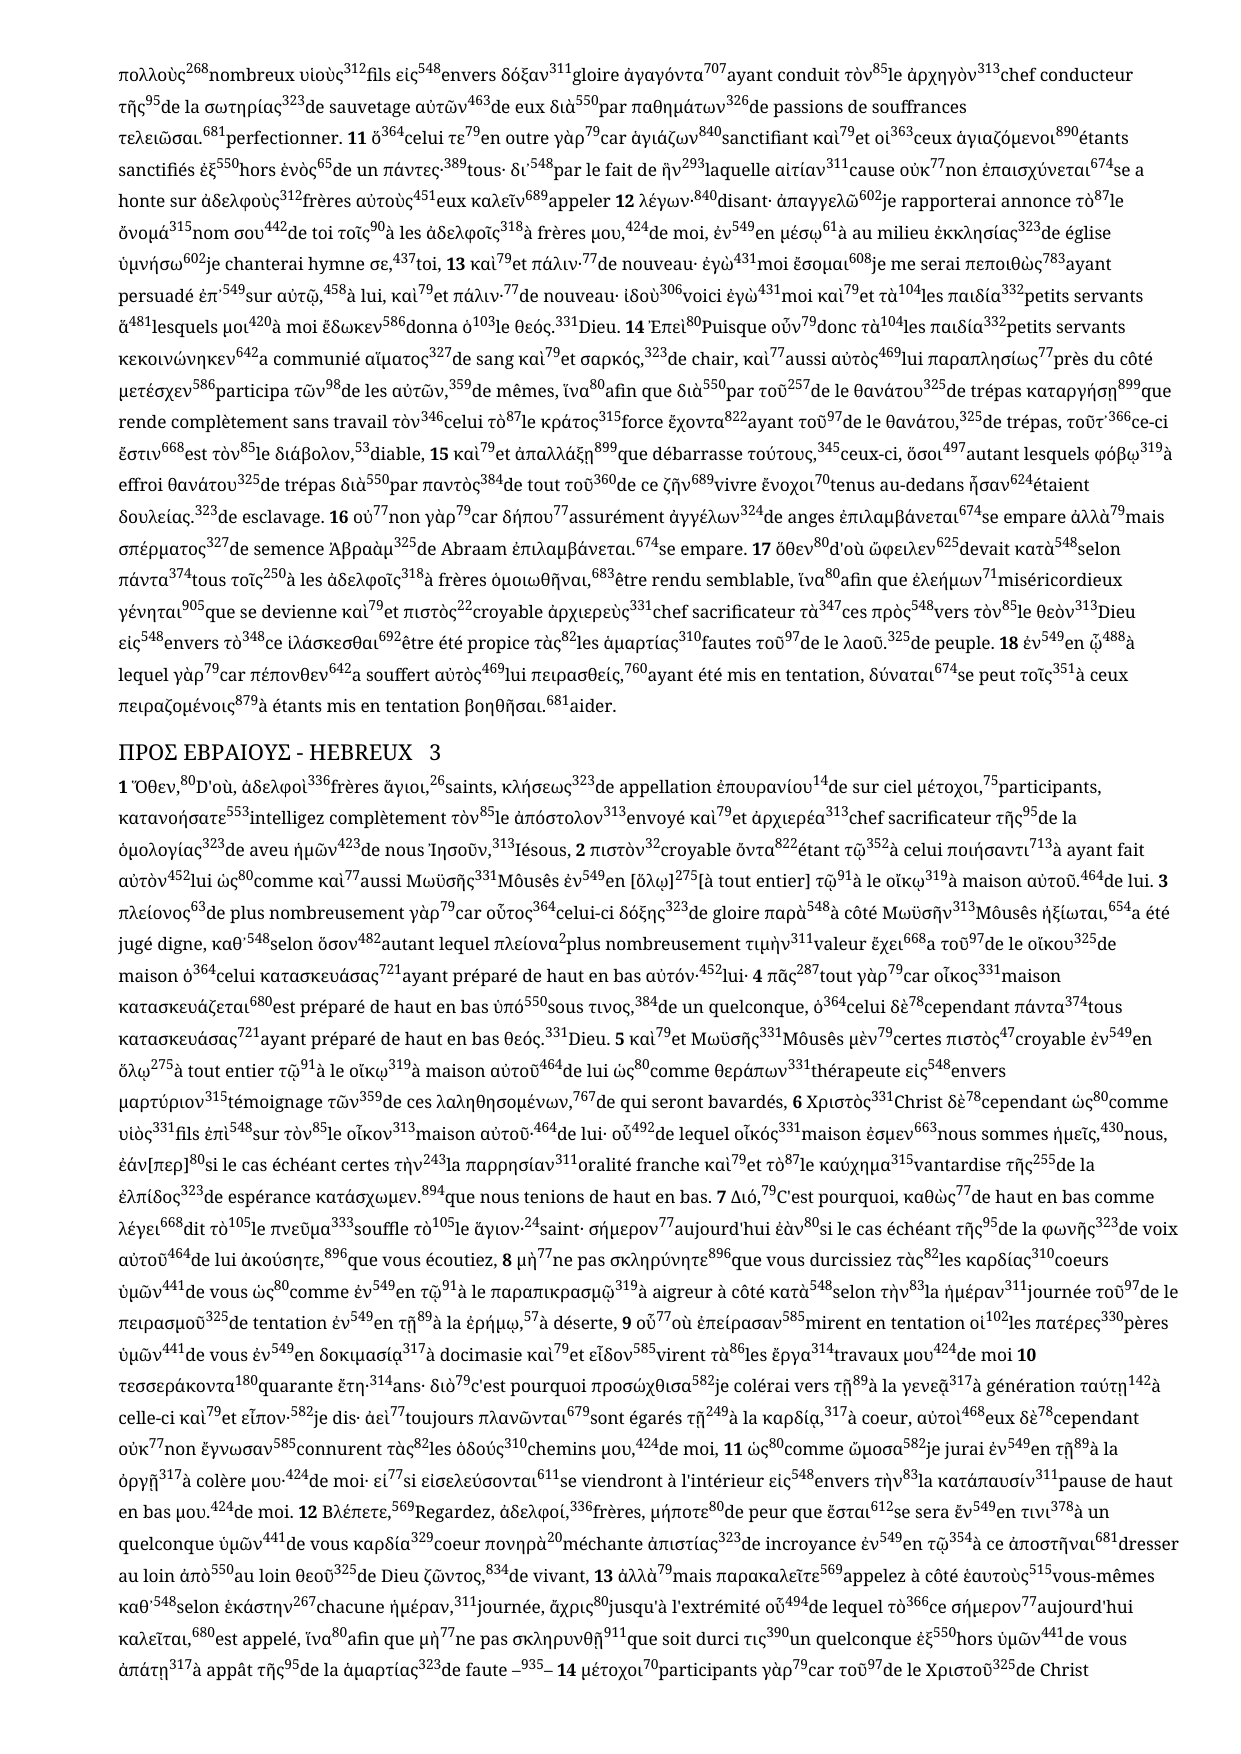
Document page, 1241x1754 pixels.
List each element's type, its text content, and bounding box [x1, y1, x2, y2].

text 1 Ὅθεν,80D'où, ἀδελφοὶ336frères ἅγιοι,26saints, κλήσεως323de appellation ἐπουρανίου14de sur ciel μέτοχοι,75participants, κατανοήσατε553intelligez complètement τὸν85le ἀπόστολον313envoyé καὶ79et ἀρχιερέα313chef sacrificateur τῆς95de la ὁμολογίας323de aveu ἡμῶν423de nous Ἰησοῦν,313Iésous, 2 πιστὸν32croyable ὄντα822étant τῷ352à celui ποιήσαντι713à ayant fait αὐτὸν452lui ὡς80comme καὶ77aussi Μωϋσῆς331Môusês ἐν549en [ὅλῳ]275[à tout entier] τῷ91à le οἴκῳ319à maison αὐτοῦ.464de lui. 3 πλείονος63de plus nombreusement γὰρ79car οὗτος364celui-ci δόξης323de gloire παρὰ548à côté Μωϋσῆν313Môusês ἠξίωται,654a été jugé digne, καθ᾽548selon ὅσον482autant lequel πλείονα2plus nombreusement τιμὴν311valeur ἔχει668a τοῦ97de le οἴκου325de maison ὁ364celui κατασκευάσας721ayant préparé de haut en bas αὐτόν·452lui· 4 πᾶς287tout γὰρ79car οἶκος331maison κατασκευάζεται680est préparé de haut en bas ὑπό550sous τινος,384de un quelconque, ὁ364celui δὲ78cependant πάντα374tous κατασκευάσας721ayant préparé de haut en bas θεός.331Dieu. 5 καὶ79et Μωϋσῆς331Môusês μὲν79certes πιστὸς47croyable ἐν549en ὅλῳ275à tout entier τῷ91à le οἴκῳ319à maison αὐτοῦ464de lui ὡς80comme θεράπων331thérapeute εἰς548envers μαρτύριον315témoignage τῶν359de ces λαληθησομένων,767de qui seront bavardés, 6 Χριστὸς331Christ δὲ78cependant ὡς80comme υἱὸς331fils ἐπὶ548sur τὸν85le οἶκον313maison αὐτοῦ·464de lui· οὗ492de lequel οἶκός331maison ἐσμεν663nous sommes ἡμεῖς,430nous, ἐάν[περ]80si le cas échéant certes τὴν243la παρρησίαν311oralité franche καὶ79et τὸ87le καύχημα315vantardise τῆς255de la ἐλπίδος323de espérance κατάσχωμεν.894que nous tenions de haut en bas. 7 Διό,79C'est pourquoi, καθὼς77de haut en bas comme λέγει668dit τὸ105le πνεῦμα333souffle τὸ105le ἅγιον·24saint· σήμερον77aujourd'hui ἐὰν80si le cas échéant τῆς95de la φωνῆς323de voix αὐτοῦ464de lui ἀκούσητε,896que vous écoutiez, 8 μὴ77ne pas σκληρύνητε896que vous durcissiez τὰς82les καρδίας310coeurs ὑμῶν441de vous ὡς80comme ἐν549en τῷ91à le παραπικρασμῷ319à aigreur à côté κατὰ548selon τὴν83la ἡμέραν311journée τοῦ97de le πειρασμοῦ325de tentation ἐν549en τῇ89à la ἐρήμῳ,57à déserte, 9 οὗ77où ἐπείρασαν585mirent en tentation οἱ102les πατέρες330pères ὑμῶν441de vous ἐν549en δοκιμασίᾳ317à docimasie καὶ79et εἶδον585virent τὰ86les ἔργα314travaux μου424de moi 10 τεσσεράκοντα180quarante ἔτη·314ans· διὸ79c'est pourquoi προσώχθισα582je colérai vers τῇ89à la γενεᾷ317à génération ταύτῃ142à celle-ci καὶ79et εἶπον·582je dis· ἀεὶ77toujours πλανῶνται679sont égarés τῇ249à la καρδίᾳ,317à coeur, αὐτοὶ468eux δὲ78cependant οὐκ77non ἔγνωσαν585connurent τὰς82les ὁδούς310chemins μου,424de moi, 11 ὡς80comme ὤμοσα582je jurai ἐν549en τῇ89à la ὀργῇ317à colère μου·424de moi· εἰ77si εἰσελεύσονται611se viendront à l'intérieur εἰς548envers τὴν83la κατάπαυσίν311pause de haut en bas μου.424de moi. 12 Βλέπετε,569Regardez, ἀδελφοί,336frères, μήποτε80de peur que ἔσται612se sera ἔν549en τινι378à un quelconque ὑμῶν441de vous καρδία329coeur πονηρὰ20méchante ἀπιστίας323de incroyance ἐν549en τῷ354à ce ἀποστῆναι681dresser au loin ἀπὸ550au loin θεοῦ325de Dieu ζῶντος,834de vivant, 13 ἀλλὰ79mais παρακαλεῖτε569appelez à côté ἑαυτοὺς515vous-mêmes καθ᾽548selon ἑκάστην267chacune ἡμέραν,311journée, ἄχρις80jusqu'à l'extrémité οὗ494de lequel τὸ366ce σήμερον77aujourd'hui καλεῖται,680est appelé, ἵνα80afin que μὴ77ne pas σκληρυνθῇ911que soit durci τις390un quelconque ἐξ550hors ὑμῶν441de vous ἀπάτῃ317à appât τῆς95de la ἁμαρτίας323de faute –935– 14 μέτοχοι70participants γὰρ79car τοῦ97de le Χριστοῦ325de Christ γεγόναμεν,637nous avons devenus, ἐάνπερ80si le cas échéant certes τὴν83la ἀρχὴν311origine τῆς95de la ὑποστάσεως323de soutenance μέχρι552jusqu'à τέλους327de achèvement βεβαίαν51ferme κατάσχωμεν894que nous tenions de haut en bas –935– 15 ἐν549en τῷ354à ce λέγεσθαι·692être dit· σήμερον77aujourd'hui ἐὰν80si le cas échéant τῆς95de la φωνῆς323de voix αὐτοῦ464de lui ἀκούσητε,896que vous écoutiez, μὴ77ne pas σκληρύνητε896que vous durcissiez τὰς82les καρδίας310coeurs ὑμῶν441de vous ὡς80comme ἐν549en τῷ91à le παραπικρασμῷ.319à aigreur à côté. 16 τίνες389des quelconques γὰρ79car ἀκούσαντες720ayants écoutés παρεπίκραναν;585aigrirent à côté; ἀλλ᾽79mais οὐ340non πάντες389tous οἱ363ceux ἐξελθόντες720ayants sortis ἐξ550hors Αἰγύπτου323de Égypte διὰ550par Μωϋσέως;325de Môusês; 17 τίσιν400à quels δὲ78cependant προσώχθισεν586coléra vers τεσσεράκοντα180quarante ἔτη;314ans; οὐχὶ340non pas τοῖς351à ceux ἁμαρτήσασιν,712à ayants fautés, ὧν491de lesquels τὰ104les κῶλα332membres ἔπεσεν586tomba ἐν549en τῇ89à la ἐρήμῳ;57à déserte; 18 τίσιν400à quels δὲ78cependant ὤμοσεν586jura μὴ77ne pas εἰσελεύσεσθαι685se avoir à venir à l'intérieur εἰς548envers τὴν83la κατάπαυσιν311pause de haut en bas αὐτοῦ464de lui εἰ551si μὴ77ne pas τοῖς351à ceux ἀπειθήσασιν;712à ayants désobéis; 19 καὶ79et βλέπομεν663nous regardons ὅτι80en ce que οὐκ77non ἠδυνήθησαν599furent pu εἰσελθεῖν681venir à l'intérieur δι᾽548par le fait de ἀπιστίαν.311incroyance. [118, 771, 1181, 1682]
text 1 Διὰ548Par le fait de τοῦτο348ce-ci δεῖ668lie περισσοτέρως77plus surabondamment προσέχειν689attenir ἡμᾶς416nous τοῖς353à ces ἀκουσθεῖσιν,749à ayants étés écoutés, μήποτε80de peur que παραρυῶμεν.894que nous coulions à côté. 2 εἰ80si γὰρ79car ὁ103le δι᾽550par ἀγγέλων324de anges λαληθεὶς760ayant été bavardé λόγος331discours ἐγένετο592se devint βέβαιος47ferme καὶ79et πᾶσα285toute παράβασις329transgression καὶ79et παρακοὴ329écoute à côté ἔλαβεν586prit ἔνδικον2en exécution de justice μισθαποδοσίαν,311rémunération, 3 πῶς77comment? ἡμεῖς430nous ἐκφευξόμεθα607nous nous fuirons dehors τηλικαύτης356de celle-ci aussi grande ἀμελήσαντες720ayants négligés σωτηρίας,323de sauvetage, ἥτις496laquelle une quelconque ἀρχὴν311origine λαβοῦσα719ayante prise λαλεῖσθαι692être bavardé διὰ550par τοῦ97de le κυρίου325de Maître ὑπὸ550sous τῶν357de ceux ἀκουσάντων715de ayants écoutés εἰς548envers ἡμᾶς416nous ἐβεβαιώθη,600fut affermi, 4 συνεπιμαρτυροῦντος834de témoignant sur avec τοῦ97de le θεοῦ325de Dieu σημείοις320à signes τε79en outre καὶ79et τέρασιν320à prodiges καὶ79et ποικίλαις7à diverses δυνάμεσιν316à puissances καὶ79et πνεύματος327de souffle ἁγίου18de saint μερισμοῖς318à partages κατὰ548selon τὴν83la αὐτοῦ464de lui θέλησιν;311volonté; 5 Οὐ77Non γὰρ79car ἀγγέλοις318à anges ὑπέταξεν586subordonna τὴν83la οἰκουμένην311écoumène τὴν344celle μέλλουσαν,820imminante, περὶ550autour ἧς490de laquelle λαλοῦμεν.663nous bavardons. 6 διεμαρτύρατο592se passa témoignage δέ78cependant πού77quelque part où τις390un quelconque λέγων·840disant· τί412quel ἐστιν668est ἄνθρωπος331être humain ὅτι80en ce que μιμνῄσκῃ672tu te fais mémoire αὐτοῦ,464de lui, ἢ79ou υἱὸς331fils ἀνθρώπου325de être humain ὅτι80en ce que ἐπισκέπτῃ672tu te rends supervision αὐτόν;452lui; 7 ἠλάττωσας584tu amoindris αὐτὸν452lui βραχύ6court τι375un quelconque παρ᾽548à côté ἀγγέλους,312anges, δόξῃ317à gloire καὶ79et τιμῇ317à valeur ἐστεφάνωσας584tu couronnas αὐτόν,452lui, 8 πάντα374tous ὑπέταξας584tu subordonnas ὑποκάτω552en dessous vers le bas τῶν96de les ποδῶν324de pieds αὐτοῦ.464de lui. ἐν549en τῷ354à ce γὰρ79car ὑποτάξαι681subordonner [αὐτῷ]458[à lui] τὰ347ces πάντα270tous οὐδὲν375aucun ἀφῆκεν586abandonna αὐτῷ458à lui ἀνυπότακτον.55insoumis. Νῦν77Maintenant δὲ78cependant οὔπω77non encore ὁρῶμεν663nous voyons αὐτῷ458à lui τὰ347ces πάντα270tous ὑποτεταγμένα·797ayants étés subordonnés· 9 τὸν480celui δὲ78cependant βραχύ6court τι375un quelconque παρ᾽548à côté ἀγγέλους312anges ἠλαττωμένον796ayant été amoindri βλέπομεν663nous regardons Ἰησοῦν313Iésous διὰ548par le fait de τὸ87le πάθημα315passion de souffrance τοῦ97de le θανάτου325de trépas δόξῃ317à gloire καὶ79et τιμῇ317à valeur ἐστεφανωμένον,796ayant été couronné, ὅπως80de telle manière que χάριτι317à grâce θεοῦ325de Dieu ὑπὲρ550au-dessus παντὸς384de tout γεύσηται905que se goûte θανάτου.325de trépas. 10 Ἔπρεπεν625Était remarquable γὰρ79car αὐτῷ,458à lui, δι᾽548par le fait de ὃν480lequel τὰ365ces πάντα288tous καὶ79et δι᾽550par οὗ492de lequel τὰ365ces πάντα,288tous, πολλοὺς268nombreux υἱοὺς312fils εἰς548envers δόξαν311gloire ἀγαγόντα707ayant conduit τὸν85le ἀρχηγὸν313chef conducteur τῆς95de la σωτηρίας323de sauvetage αὐτῶν463de eux διὰ550par παθημάτων326de passions de souffrances τελειῶσαι.681perfectionner. 11 ὅ364celui τε79en outre γὰρ79car ἁγιάζων840sanctifiant καὶ79et οἱ363ceux ἁγιαζόμενοι890étants sanctifiés ἐξ550hors ἑνὸς65de un πάντες·389tous· δι᾽548par le fait de ἣν293laquelle αἰτίαν311cause οὐκ77non ἐπαισχύνεται674se a honte sur ἀδελφοὺς312frères αὐτοὺς451eux καλεῖν689appeler 12 λέγων·840disant· ἀπαγγελῶ602je rapporterai annonce τὸ87le ὄνομά315nom σου442de toi τοῖς90à les ἀδελφοῖς318à frères μου,424de moi, ἐν549en μέσῳ61à au milieu ἐκκλησίας323de église ὑμνήσω602je chanterai hymne σε,437toi, 13 καὶ79et πάλιν·77de nouveau· ἐγὼ431moi ἔσομαι608je me serai πεποιθὼς783ayant persuadé ἐπ᾽549sur αὐτῷ,458à lui, καὶ79et πάλιν·77de nouveau· ἰδοὺ306voici ἐγὼ431moi καὶ79et τὰ104les παιδία332petits servants ἅ481lesquels μοι420à moi ἔδωκεν586donna ὁ103le θεός.331Dieu. 14 Ἐπεὶ80Puisque οὖν79donc τὰ104les παιδία332petits servants κεκοινώνηκεν642a communié αἵματος327de sang καὶ79et σαρκός,323de chair, καὶ77aussi αὐτὸς469lui παραπλησίως77près du côté μετέσχεν586participa τῶν98de les αὐτῶν,359de mêmes, ἵνα80afin que διὰ550par τοῦ257de le θανάτου325de trépas καταργήσῃ899que rende complètement sans travail τὸν346celui τὸ87le κράτος315force ἔχοντα822ayant τοῦ97de le θανάτου,325de trépas, τοῦτ᾽366ce-ci ἔστιν668est τὸν85le διάβολον,53diable, 15 καὶ79et ἀπαλλάξῃ899que débarrasse τούτους,345ceux-ci, ὅσοι497autant lesquels φόβῳ319à effroi θανάτου325de trépas διὰ550par παντὸς384de tout τοῦ360de ce ζῆν689vivre ἔνοχοι70tenus au-dedans ἦσαν624étaient δουλείας.323de esclavage. 16 οὐ77non γὰρ79car δήπου77assurément ἀγγέλων324de anges ἐπιλαμβάνεται674se empare ἀλλὰ79mais σπέρματος327de semence Ἀβραὰμ325de Abraam ἐπιλαμβάνεται.674se empare. 17 ὅθεν80d'où ὤφειλεν625devait κατὰ548selon πάντα374tous τοῖς250à les ἀδελφοῖς318à frères ὁμοιωθῆναι,683être rendu semblable, ἵνα80afin que ἐλεήμων71miséricordieux γένηται905que se devienne καὶ79et πιστὸς22croyable ἀρχιερεὺς331chef sacrificateur τὰ347ces πρὸς548vers τὸν85le θεὸν313Dieu εἰς548envers τὸ348ce ἱλάσκεσθαι692être été propice τὰς82les ἁμαρτίας310fautes τοῦ97de le λαοῦ.325de peuple. 18 ἐν549en ᾧ488à lequel γὰρ79car πέπονθεν642a souffert αὐτὸς469lui πειρασθείς,760ayant été mis en tentation, δύναται674se peut τοῖς351à ceux πειραζομένοις879à étants mis en tentation βοηθῆσαι.681aider. [118, 59, 1181, 718]
text ΠΡΟΣ ΕΒΡΑΙΟΥΣ - HEBREUX 3 [118, 736, 1181, 766]
